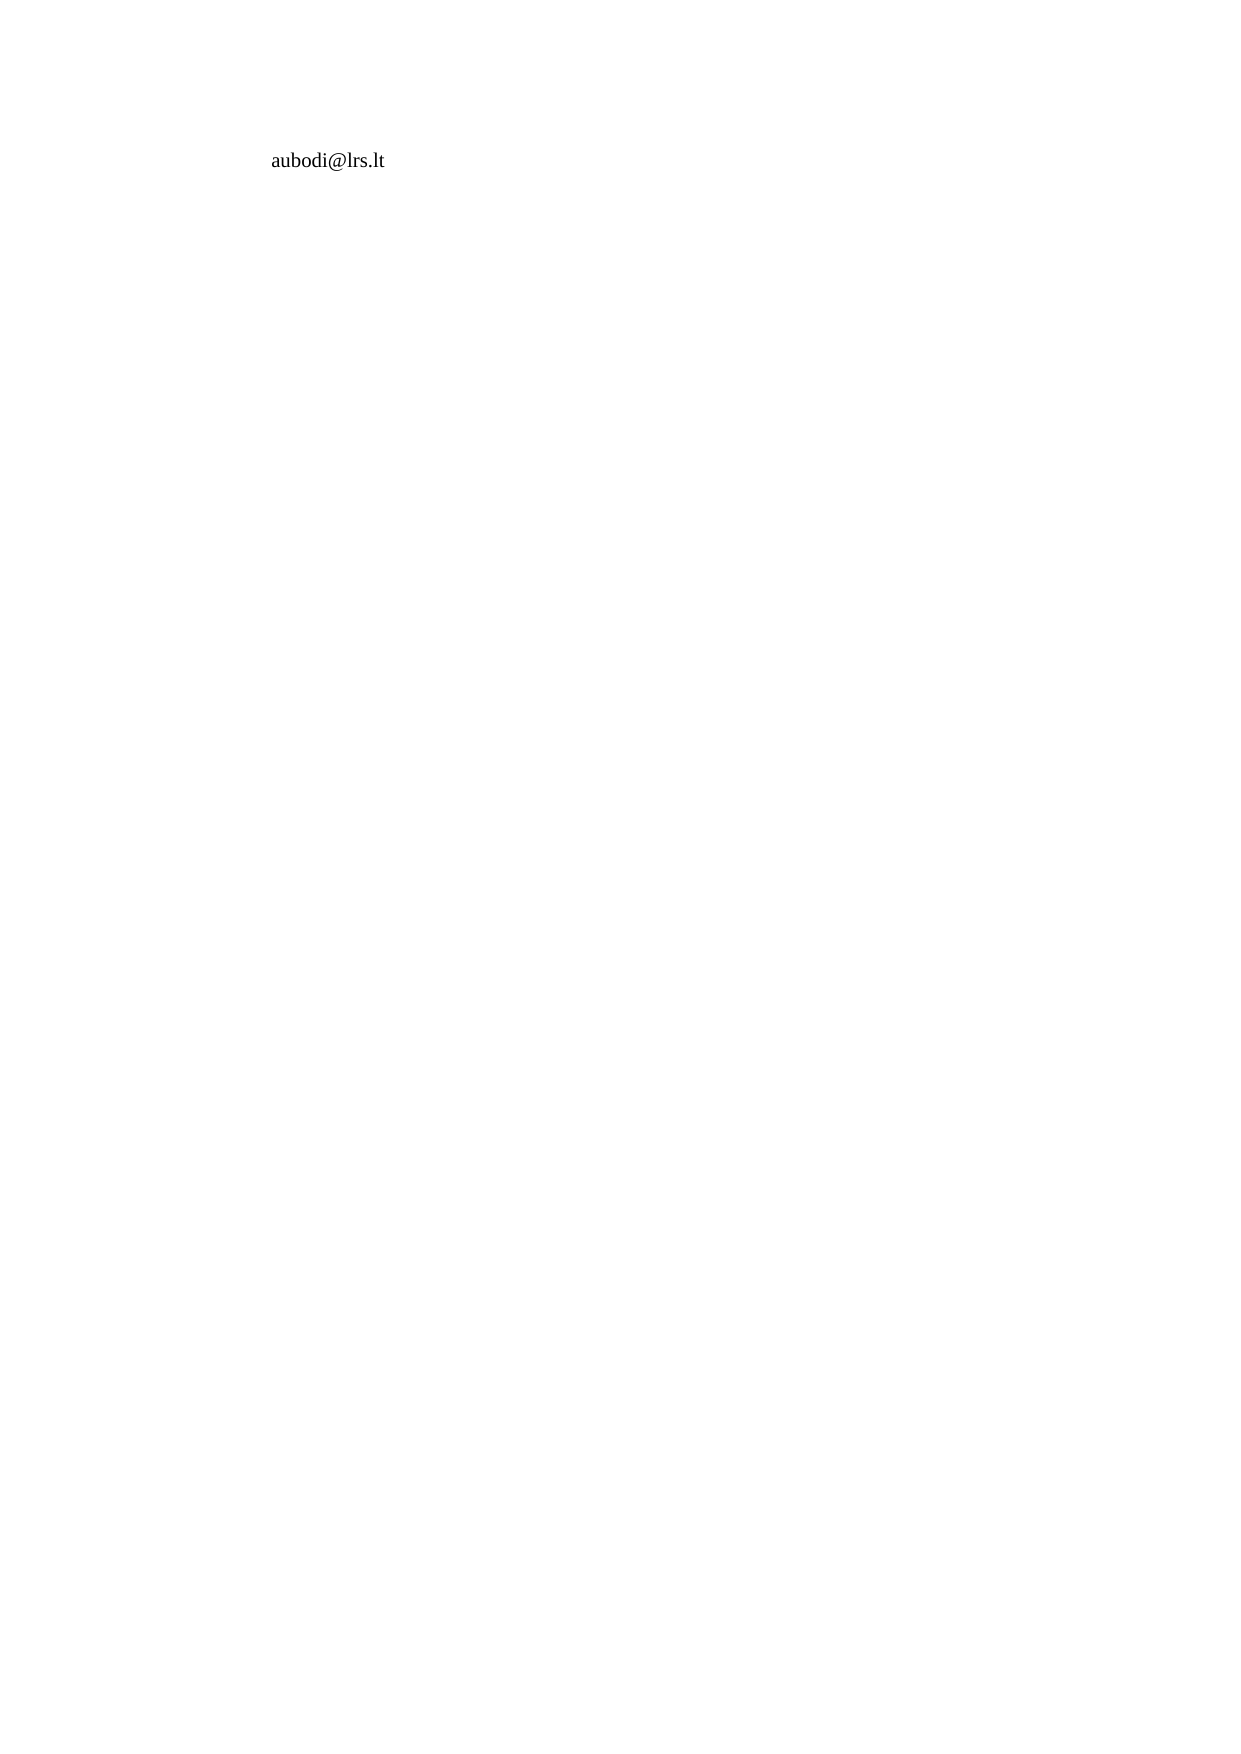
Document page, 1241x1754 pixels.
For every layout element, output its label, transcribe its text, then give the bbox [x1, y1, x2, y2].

text aubodi@lrs.lt [177, 148, 1122, 172]
